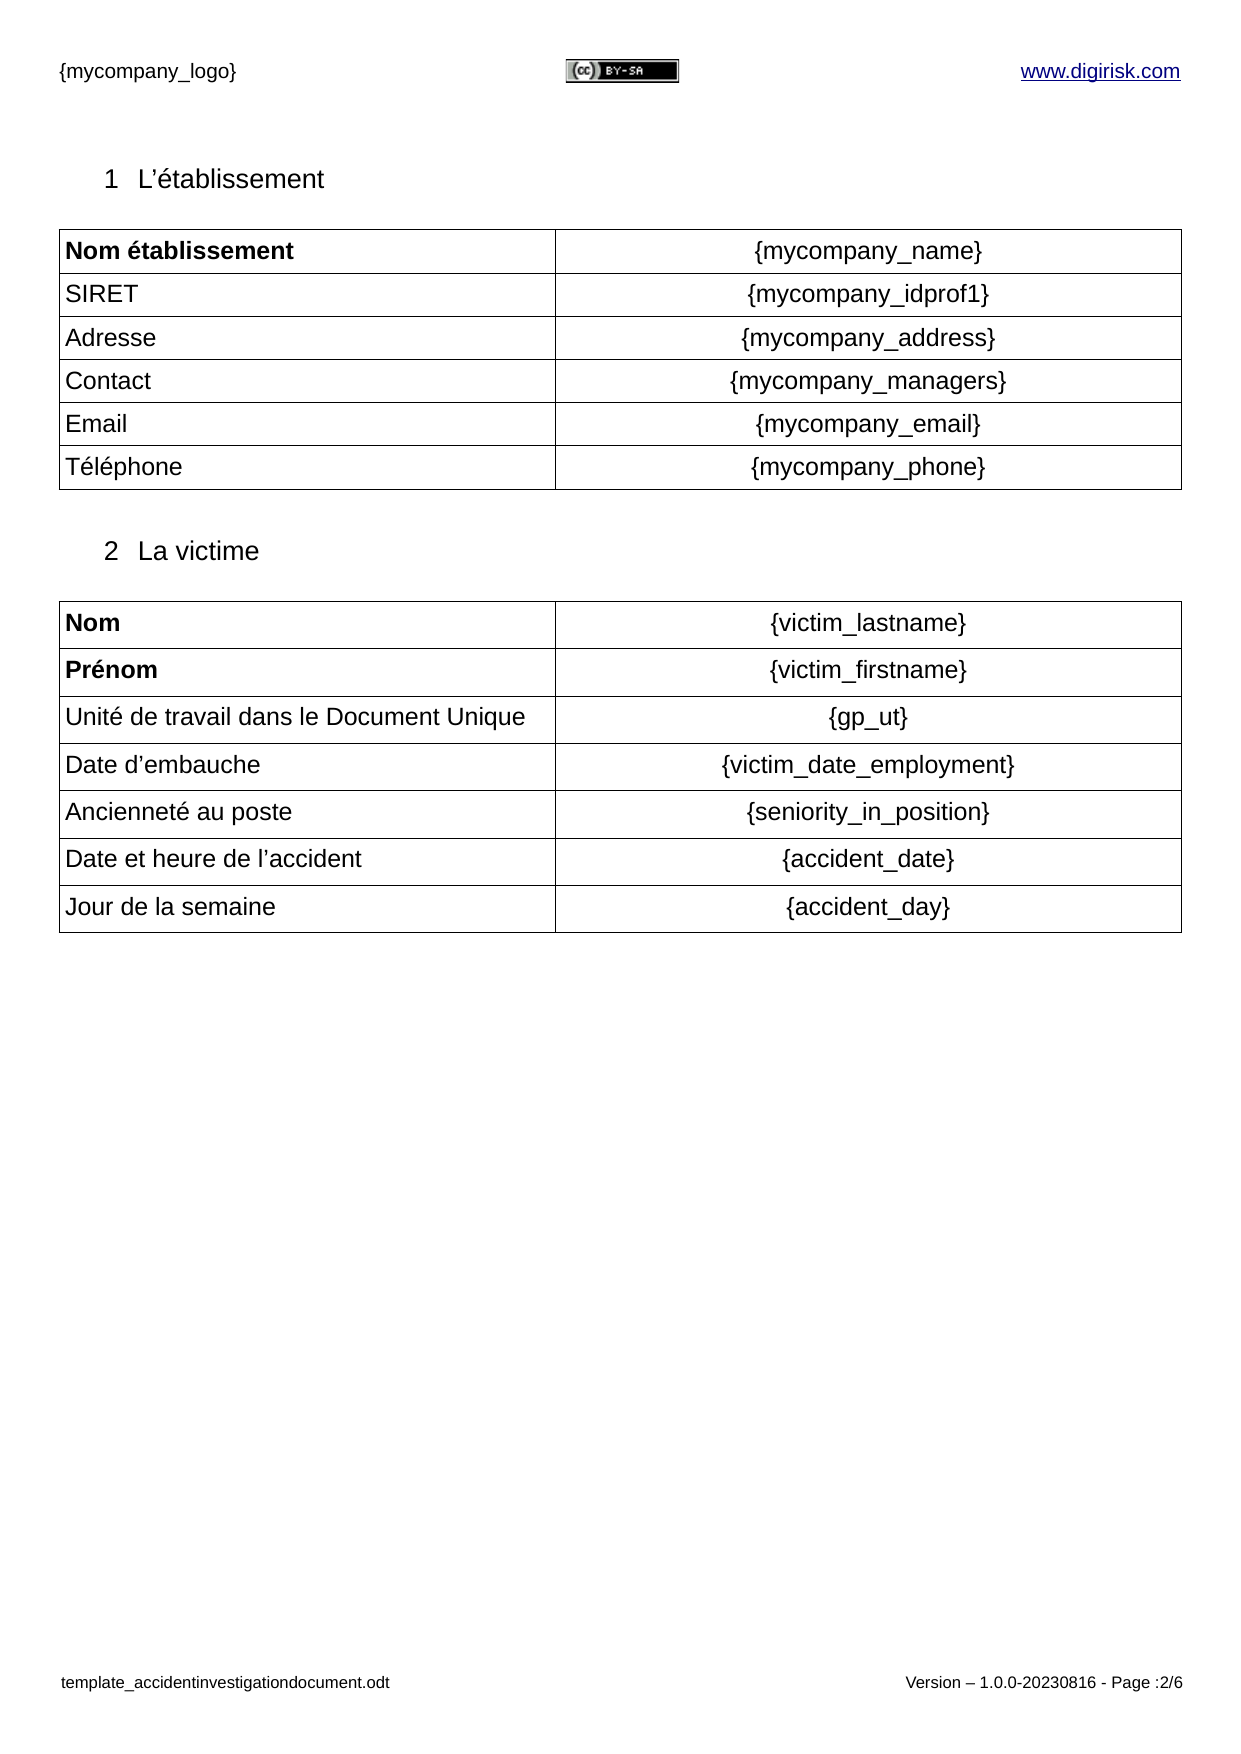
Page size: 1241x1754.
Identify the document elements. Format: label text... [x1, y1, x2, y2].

table_header Nom [60, 602, 555, 648]
table_cell Date d’embauche [60, 744, 555, 790]
table_cell SIRET [60, 274, 555, 316]
subtitle L’établissement [96, 163, 1181, 194]
table_cell Téléphone [60, 446, 555, 489]
table_cell {accident_day} [556, 886, 1181, 932]
table_cell Date et heure de l’accident [60, 839, 555, 885]
table_cell {mycompany_idprof1} [556, 274, 1181, 316]
table_cell {mycompany_phone} [556, 446, 1181, 489]
table_cell {victim_date_employment} [556, 744, 1181, 790]
table_cell Contact [60, 360, 555, 402]
table_header {mycompany_name} [556, 230, 1181, 272]
table_cell Unité de travail dans le Document Unique [60, 697, 555, 743]
table_cell {accident_date} [556, 839, 1181, 885]
table_cell Ancienneté au poste [60, 791, 555, 837]
table_cell {mycompany_address} [556, 317, 1181, 359]
table_cell {mycompany_email} [556, 403, 1181, 445]
table_cell {mycompany_managers} [556, 360, 1181, 402]
subtitle La victime [96, 535, 1181, 566]
picture [565, 59, 680, 83]
table_header Nom établissement [60, 230, 555, 272]
table_cell Jour de la semaine [60, 886, 555, 932]
table_cell {seniority_in_position} [556, 791, 1181, 837]
table_cell Email [60, 403, 555, 445]
table_cell Adresse [60, 317, 555, 359]
table_header {victim_lastname} [556, 602, 1181, 648]
table_cell {victim_firstname} [556, 649, 1181, 696]
table_cell {gp_ut} [556, 697, 1181, 743]
table_cell Prénom [60, 649, 555, 696]
